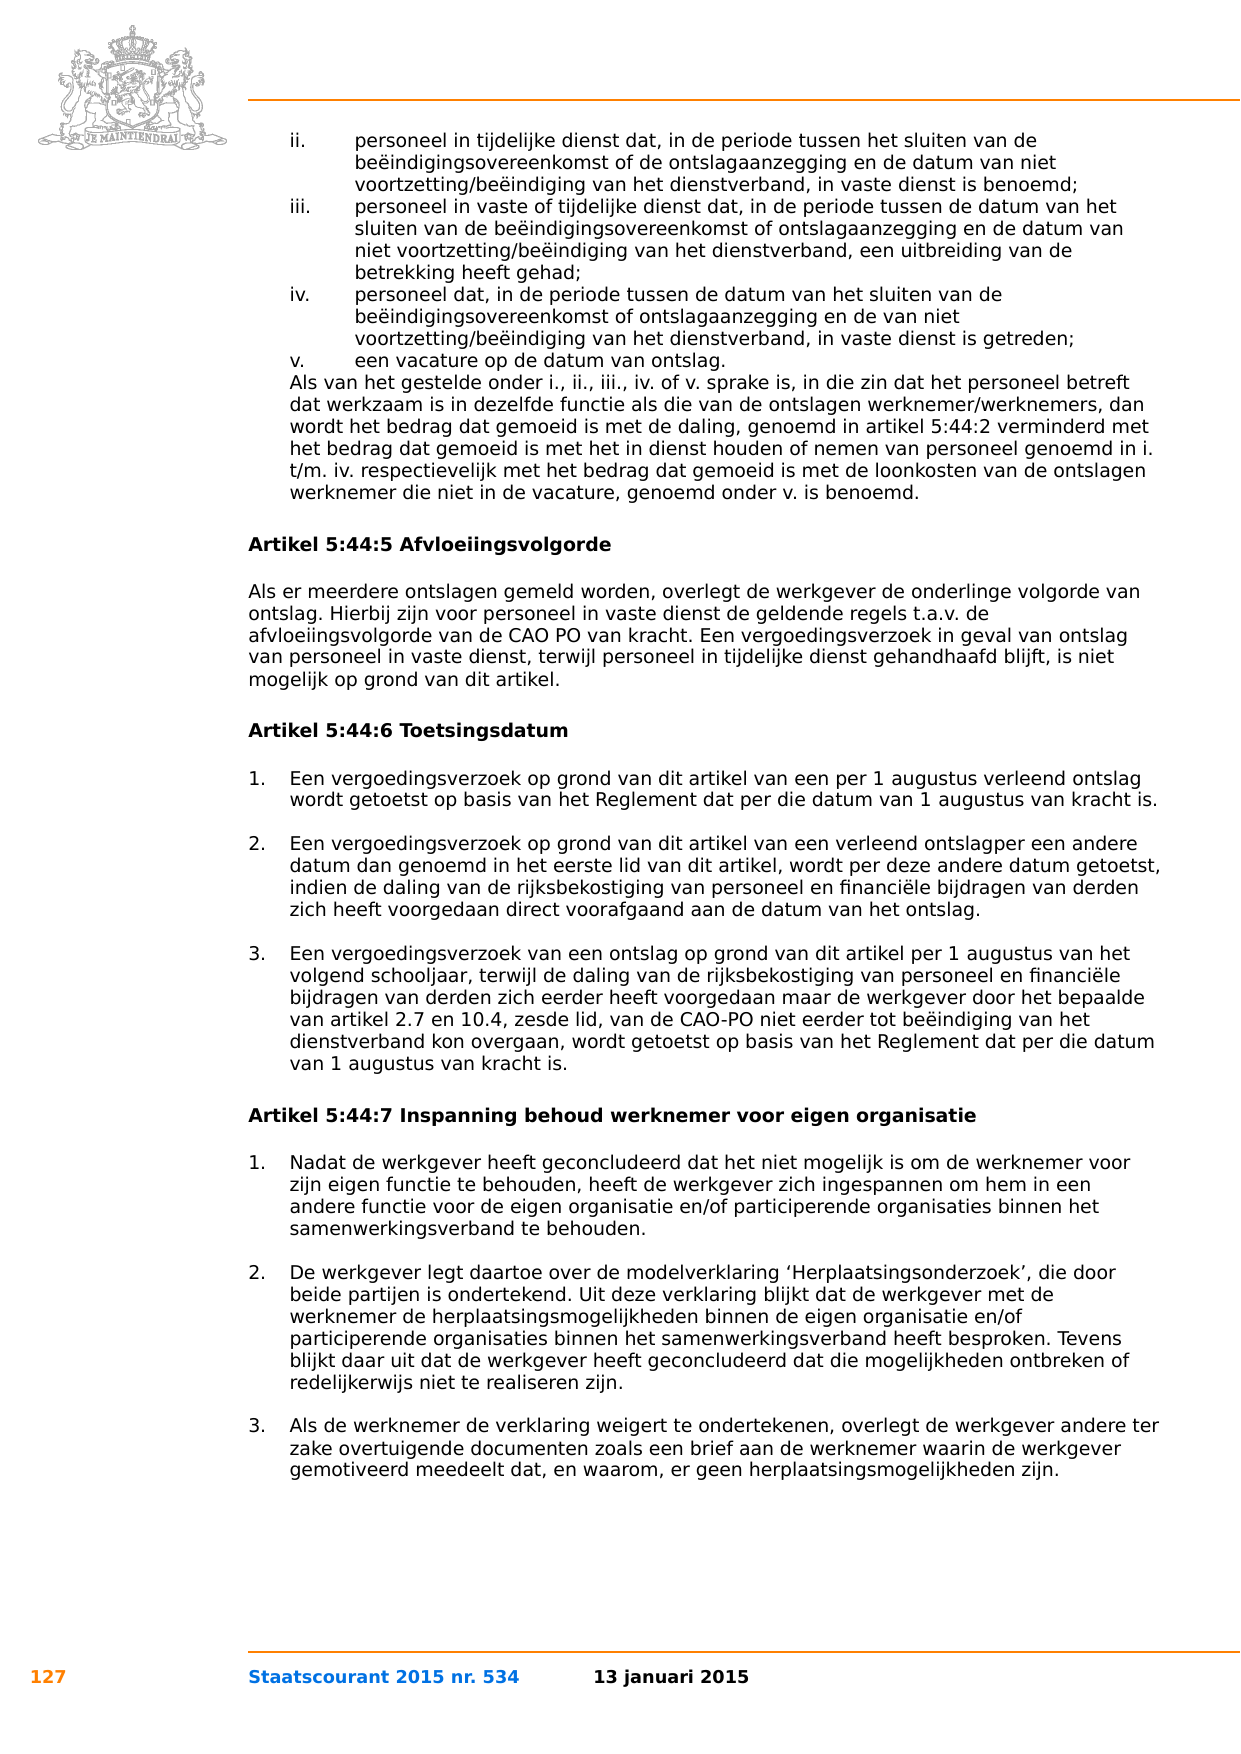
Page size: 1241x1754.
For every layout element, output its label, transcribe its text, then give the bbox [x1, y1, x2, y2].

picture [38, 25, 227, 150]
subtitle Artikel 5:44:7 Inspanning behoud werknemer voor eigen organisatie [248, 1105, 1163, 1127]
subtitle Artikel 5:44:6 Toetsingsdatum [248, 720, 1163, 742]
text 1. Een vergoedingsverzoek op grond van dit artikel van een per 1 augustus verleend ontslag wordt getoetst op basis van het Reglement dat per die datum van 1 augustus van kracht is. [248, 767, 1163, 811]
text iv. personeel dat, in de periode tussen de datum van het sluiten van de beëindigingsovereenkomst of ontslagaanzegging en de van niet voortzetting/beëindiging van het dienstverband, in vaste dienst is getreden; [289, 284, 1163, 350]
text v. een vacature op de datum van ontslag. [289, 350, 1163, 372]
subtitle Artikel 5:44:5 Afvloeiingsvolgorde [248, 533, 1163, 556]
text Als er meerdere ontslagen gemeld worden, overlegt de werkgever de onderlinge volgorde van ontslag. Hierbij zijn voor personeel in vaste dienst de geldende regels t.a.v. de afvloeiingsvolgorde van de CAO PO van kracht. Een vergoedingsverzoek in geval van ontslag van personeel in vaste dienst, terwijl personeel in tijdelijke dienst gehandhaafd blijft, is niet mogelijk op grond van dit artikel. [248, 581, 1163, 690]
text ii. personeel in tijdelijke dienst dat, in de periode tussen het sluiten van de beëindigingsovereenkomst of de ontslagaanzegging en de datum van niet voortzetting/beëindiging van het dienstverband, in vaste dienst is benoemd; [289, 130, 1163, 196]
text 1. Nadat de werkgever heeft geconcludeerd dat het niet mogelijk is om de werknemer voor zijn eigen functie te behouden, heeft de werkgever zich ingespannen om hem in een andere functie voor de eigen organisatie en/of participerende organisaties binnen het samenwerkingsverband te behouden. [248, 1152, 1163, 1240]
text 3. Als de werknemer de verklaring weigert te ondertekenen, overlegt de werkgever andere ter zake overtuigende documenten zoals een brief aan de werknemer waarin de werkgever gemotiveerd meedeelt dat, en waarom, er geen herplaatsingsmogelijkheden zijn. [248, 1415, 1163, 1481]
text iii. personeel in vaste of tijdelijke dienst dat, in de periode tussen de datum van het sluiten van de beëindigingsovereenkomst of ontslagaanzegging en de datum van niet voortzetting/beëindiging van het dienstverband, een uitbreiding van de betrekking heeft gehad; [289, 196, 1163, 284]
text 2. De werkgever legt daartoe over de modelverklaring ‘Herplaatsingsonderzoek’, die door beide partijen is ondertekend. Uit deze verklaring blijkt dat de werkgever met de werknemer de herplaatsingsmogelijkheden binnen de eigen organisatie en/of participerende organisaties binnen het samenwerkingsverband heeft besproken. Tevens blijkt daar uit dat de werkgever heeft geconcludeerd dat die mogelijkheden ontbreken of redelijkerwijs niet te realiseren zijn. [248, 1262, 1163, 1393]
text Als van het gestelde onder i., ii., iii., iv. of v. sprake is, in die zin dat het personeel betreft dat werkzaam is in dezelfde functie als die van de ontslagen werknemer/werknemers, dan wordt het bedrag dat gemoeid is met de daling, genoemd in artikel 5:44:2 verminderd met het bedrag dat gemoeid is met het in dienst houden of nemen van personeel genoemd in i. t/m. iv. respectievelijk met het bedrag dat gemoeid is met de loonkosten van de ontslagen werknemer die niet in de vacature, genoemd onder v. is benoemd. [289, 372, 1163, 503]
text 2. Een vergoedingsverzoek op grond van dit artikel van een verleend ontslagper een andere datum dan genoemd in het eerste lid van dit artikel, wordt per deze andere datum getoetst, indien de daling van de rijksbekostiging van personeel en financiële bijdragen van derden zich heeft voorgedaan direct voorafgaand aan de datum van het ontslag. [248, 833, 1163, 921]
text 3. Een vergoedingsverzoek van een ontslag op grond van dit artikel per 1 augustus van het volgend schooljaar, terwijl de daling van de rijksbekostiging van personeel en financiële bijdragen van derden zich eerder heeft voorgedaan maar de werkgever door het bepaalde van artikel 2.7 en 10.4, zesde lid, van de CAO-PO niet eerder tot beëindiging van het dienstverband kon overgaan, wordt getoetst op basis van het Reglement dat per die datum van 1 augustus van kracht is. [248, 943, 1163, 1075]
